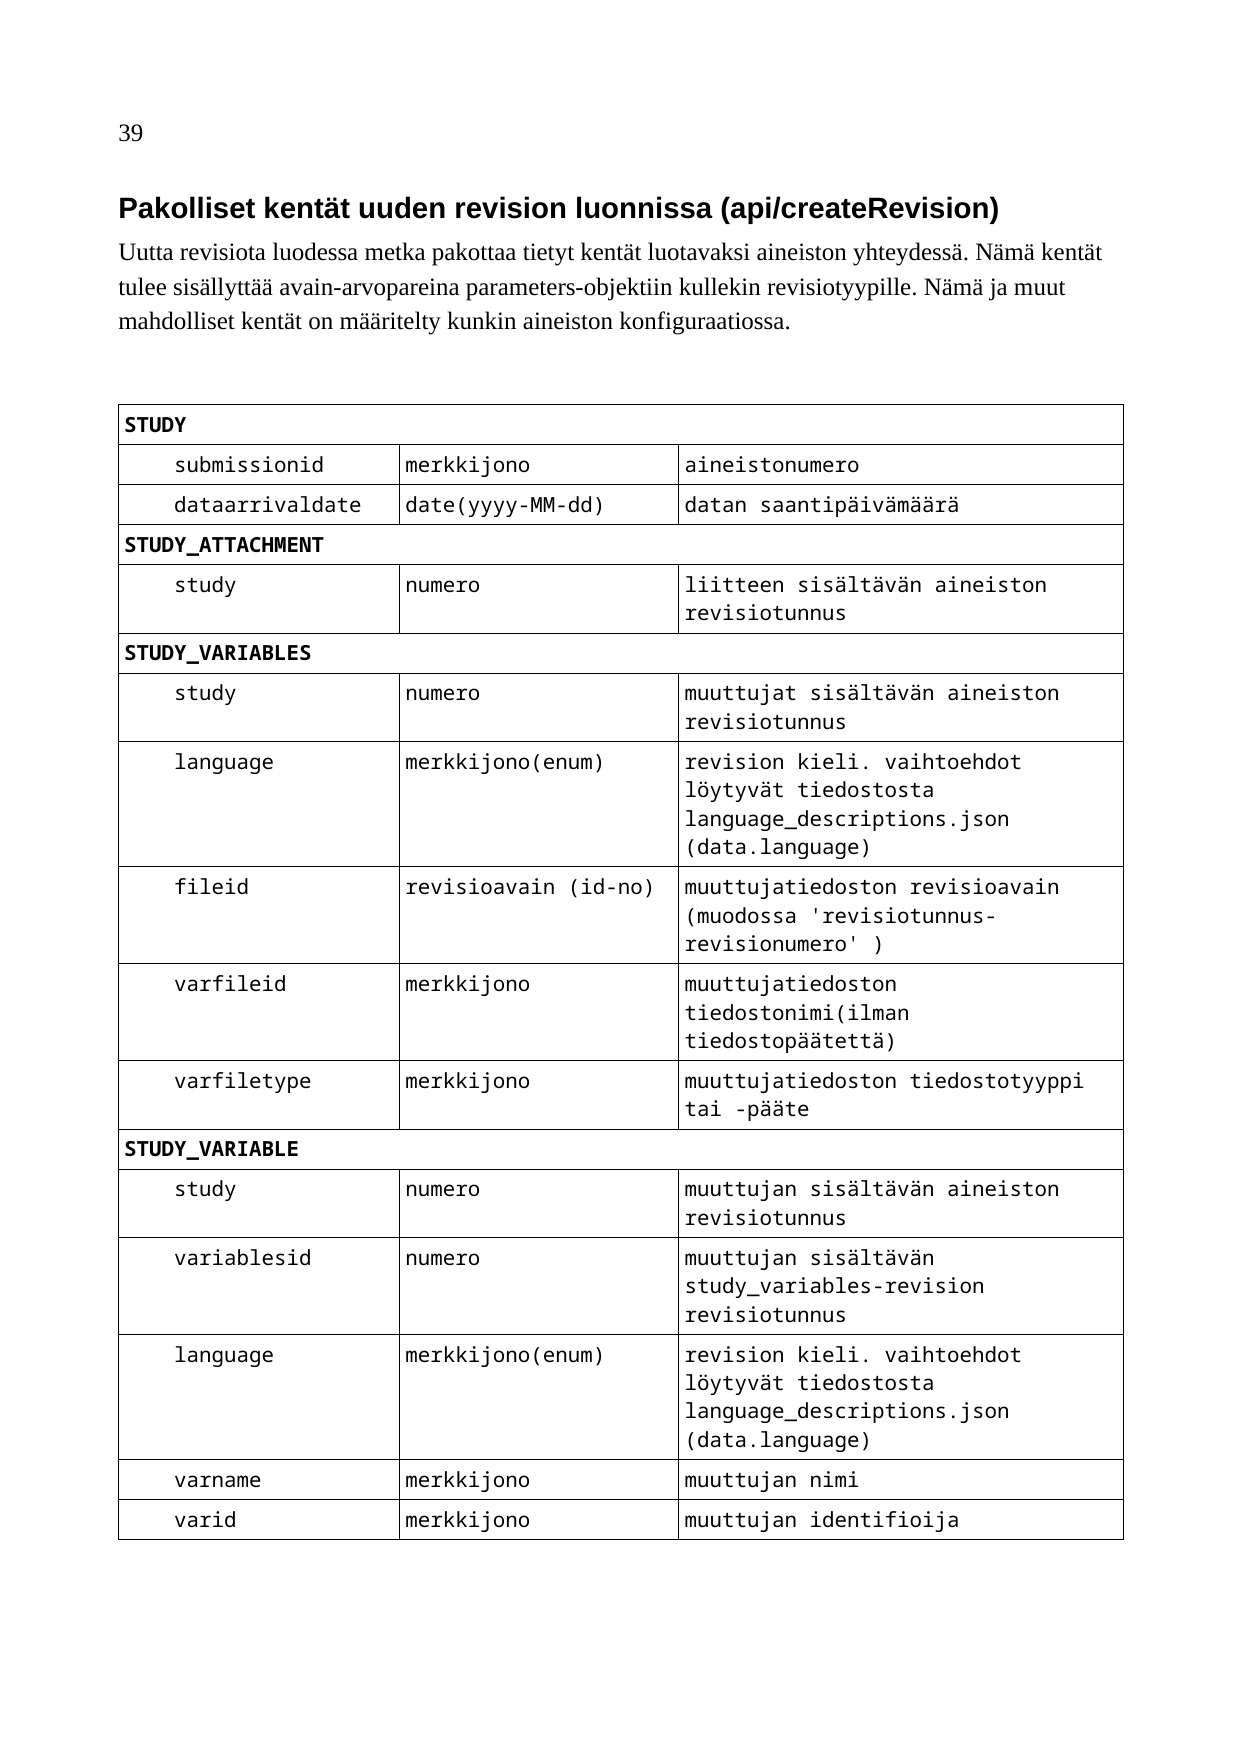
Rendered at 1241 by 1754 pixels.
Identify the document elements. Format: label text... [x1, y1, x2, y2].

table_cell merkkijono [400, 1061, 678, 1129]
subtitle Pakolliset kentät uuden revision luonnissa (api/createRevision) [118, 191, 1122, 225]
table_cell STUDY_VARIABLES [119, 634, 1123, 673]
table_cell varfileid [119, 964, 399, 1060]
table_cell merkkijono(enum) [400, 742, 678, 866]
table_cell varid [119, 1500, 399, 1539]
table_cell variablesid [119, 1238, 399, 1334]
table_cell varname [119, 1460, 399, 1499]
table_cell merkkijono [400, 445, 678, 484]
table_cell muuttujan sisältävän aineiston revisiotunnus [679, 1170, 1123, 1237]
table_cell dataarrivaldate [119, 485, 399, 524]
text Uutta revisiota luodessa metka pakottaa tietyt kentät luotavaksi aineiston yhteydessä. Nämä kentät tulee sisällyttää avain-arvopareina parameters-objektiin kullekin revisiotyypille. Nämä ja muut mahdolliset kentät on määritelty kunkin aineiston konfiguraatiossa. [118, 237, 1122, 335]
table_cell muuttujatiedoston tiedostonimi(ilman tiedostopäätettä) [679, 964, 1123, 1060]
table_cell revision kieli. vaihtoehdot löytyvät tiedostosta language_descriptions.json (data.language) [679, 742, 1123, 866]
table_cell varfiletype [119, 1061, 399, 1129]
table_cell merkkijono [400, 1460, 678, 1499]
table_cell date(yyyy-MM-dd) [400, 485, 678, 524]
table_cell study [119, 674, 399, 741]
table_cell merkkijono [400, 1500, 678, 1539]
table_cell STUDY_ATTACHMENT [119, 525, 1123, 564]
table_cell study [119, 565, 399, 633]
table_cell merkkijono(enum) [400, 1335, 678, 1459]
table_cell fileid [119, 867, 399, 963]
table_cell muuttujan sisältävän study_variables-revision revisiotunnus [679, 1238, 1123, 1334]
table_cell revisioavain (id-no) [400, 867, 678, 963]
table_header STUDY [119, 405, 1123, 444]
table_cell muuttujatiedoston tiedostotyyppi tai -pääte [679, 1061, 1123, 1129]
table_cell numero [400, 1170, 678, 1237]
table_cell datan saantipäivämäärä [679, 485, 1123, 524]
table_cell language [119, 1335, 399, 1459]
table_cell muuttujan identifioija [679, 1500, 1123, 1539]
table_cell aineistonumero [679, 445, 1123, 484]
table_cell STUDY_VARIABLE [119, 1130, 1123, 1169]
table_cell submissionid [119, 445, 399, 484]
table_cell muuttujat sisältävän aineiston revisiotunnus [679, 674, 1123, 741]
table_cell merkkijono [400, 964, 678, 1060]
table_cell study [119, 1170, 399, 1237]
table_cell numero [400, 674, 678, 741]
table_cell language [119, 742, 399, 866]
table_cell revision kieli. vaihtoehdot löytyvät tiedostosta language_descriptions.json (data.language) [679, 1335, 1123, 1459]
table_cell numero [400, 1238, 678, 1334]
table_cell liitteen sisältävän aineiston revisiotunnus [679, 565, 1123, 633]
table_cell muuttujan nimi [679, 1460, 1123, 1499]
table_cell numero [400, 565, 678, 633]
table_cell muuttujatiedoston revisioavain (muodossa 'revisiotunnus-revisionumero' ) [679, 867, 1123, 963]
